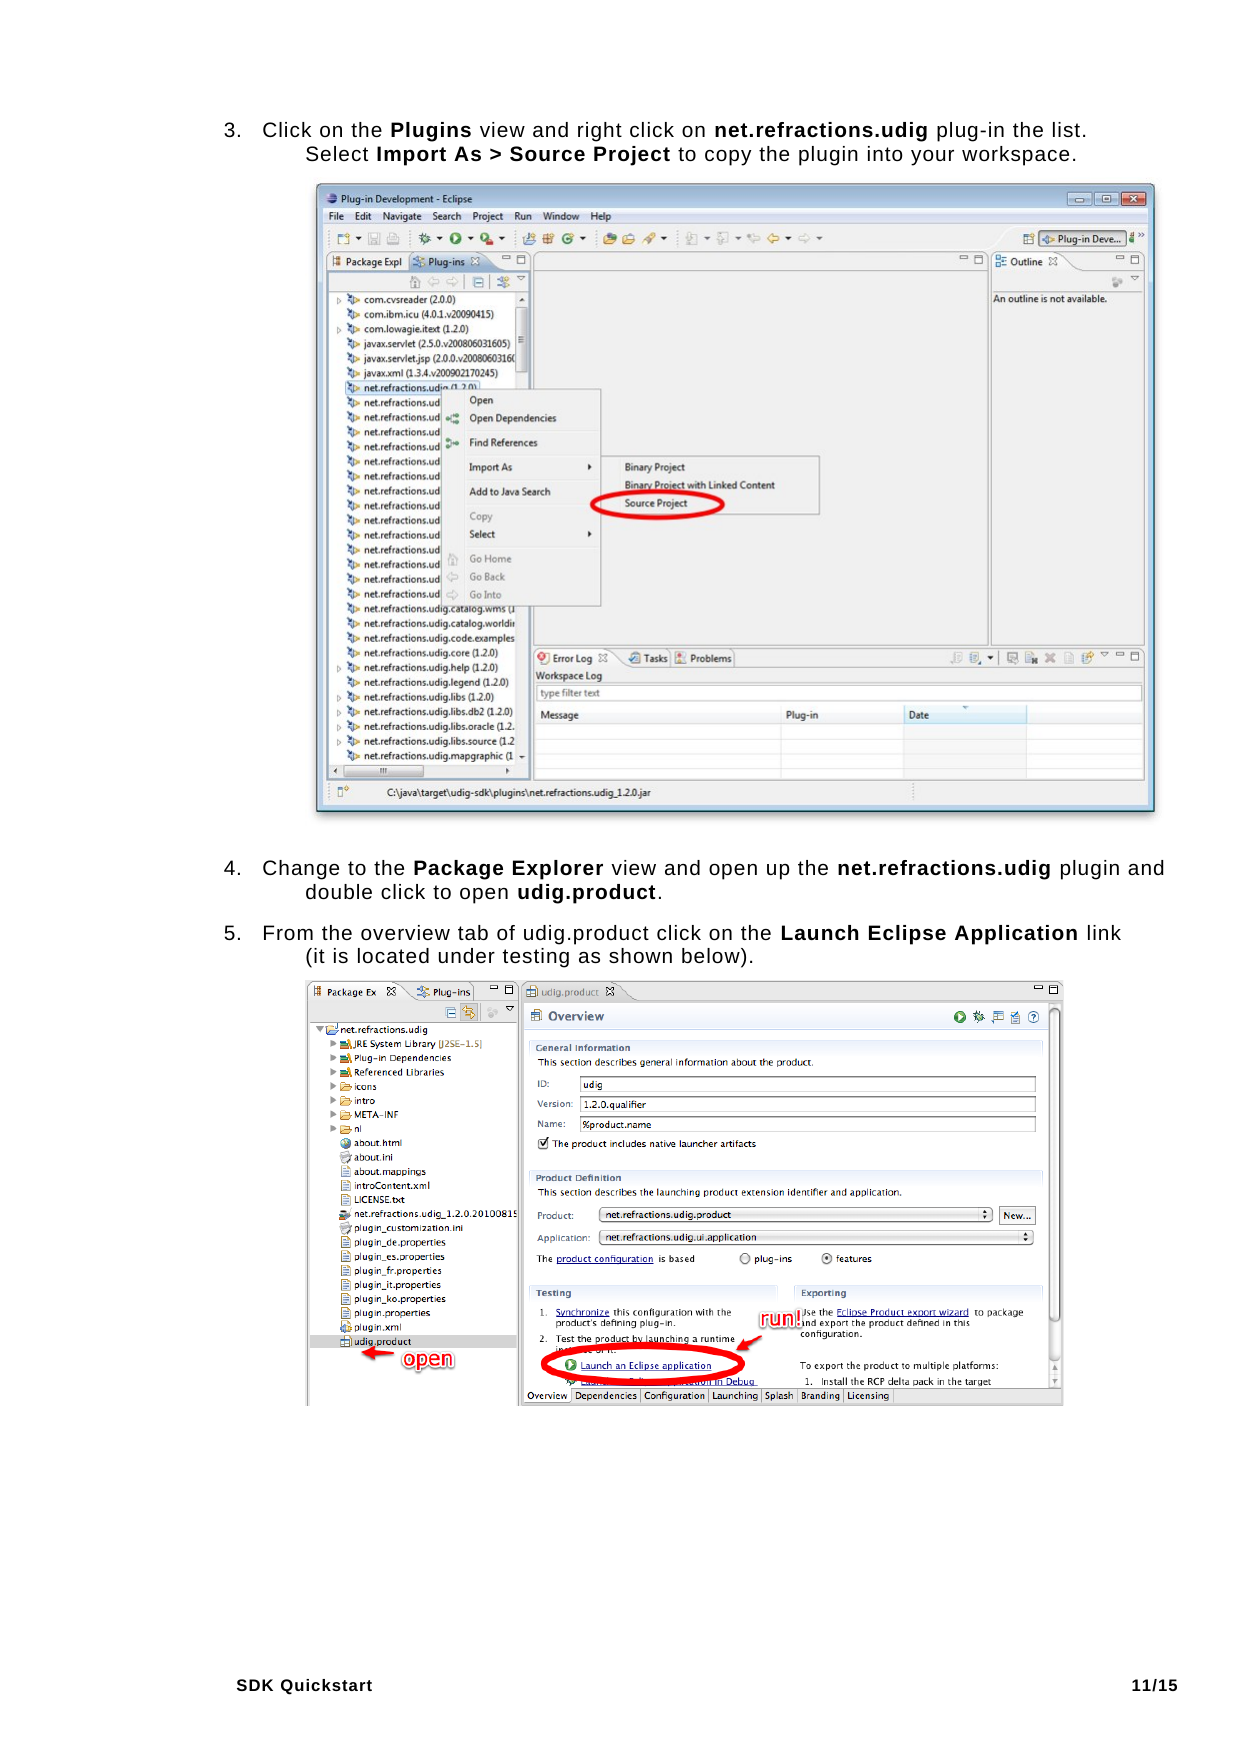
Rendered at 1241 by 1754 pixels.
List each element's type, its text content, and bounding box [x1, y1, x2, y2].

list Change to the Package Explorer view and open up the net.refractions.udig plugin and double click to open udig.product. [223, 856, 1181, 904]
picture [305, 980, 1064, 1406]
picture [305, 177, 1165, 828]
list Click on the Plugins view and right click on net.refractions.udig plug-in the list. Select Import As > Source Project to copy the plugin into your workspace. [223, 118, 1181, 839]
list From the overview tab of udig.product click on the Launch Eclipse Application link (it is located under testing as shown below). [223, 920, 1181, 1418]
